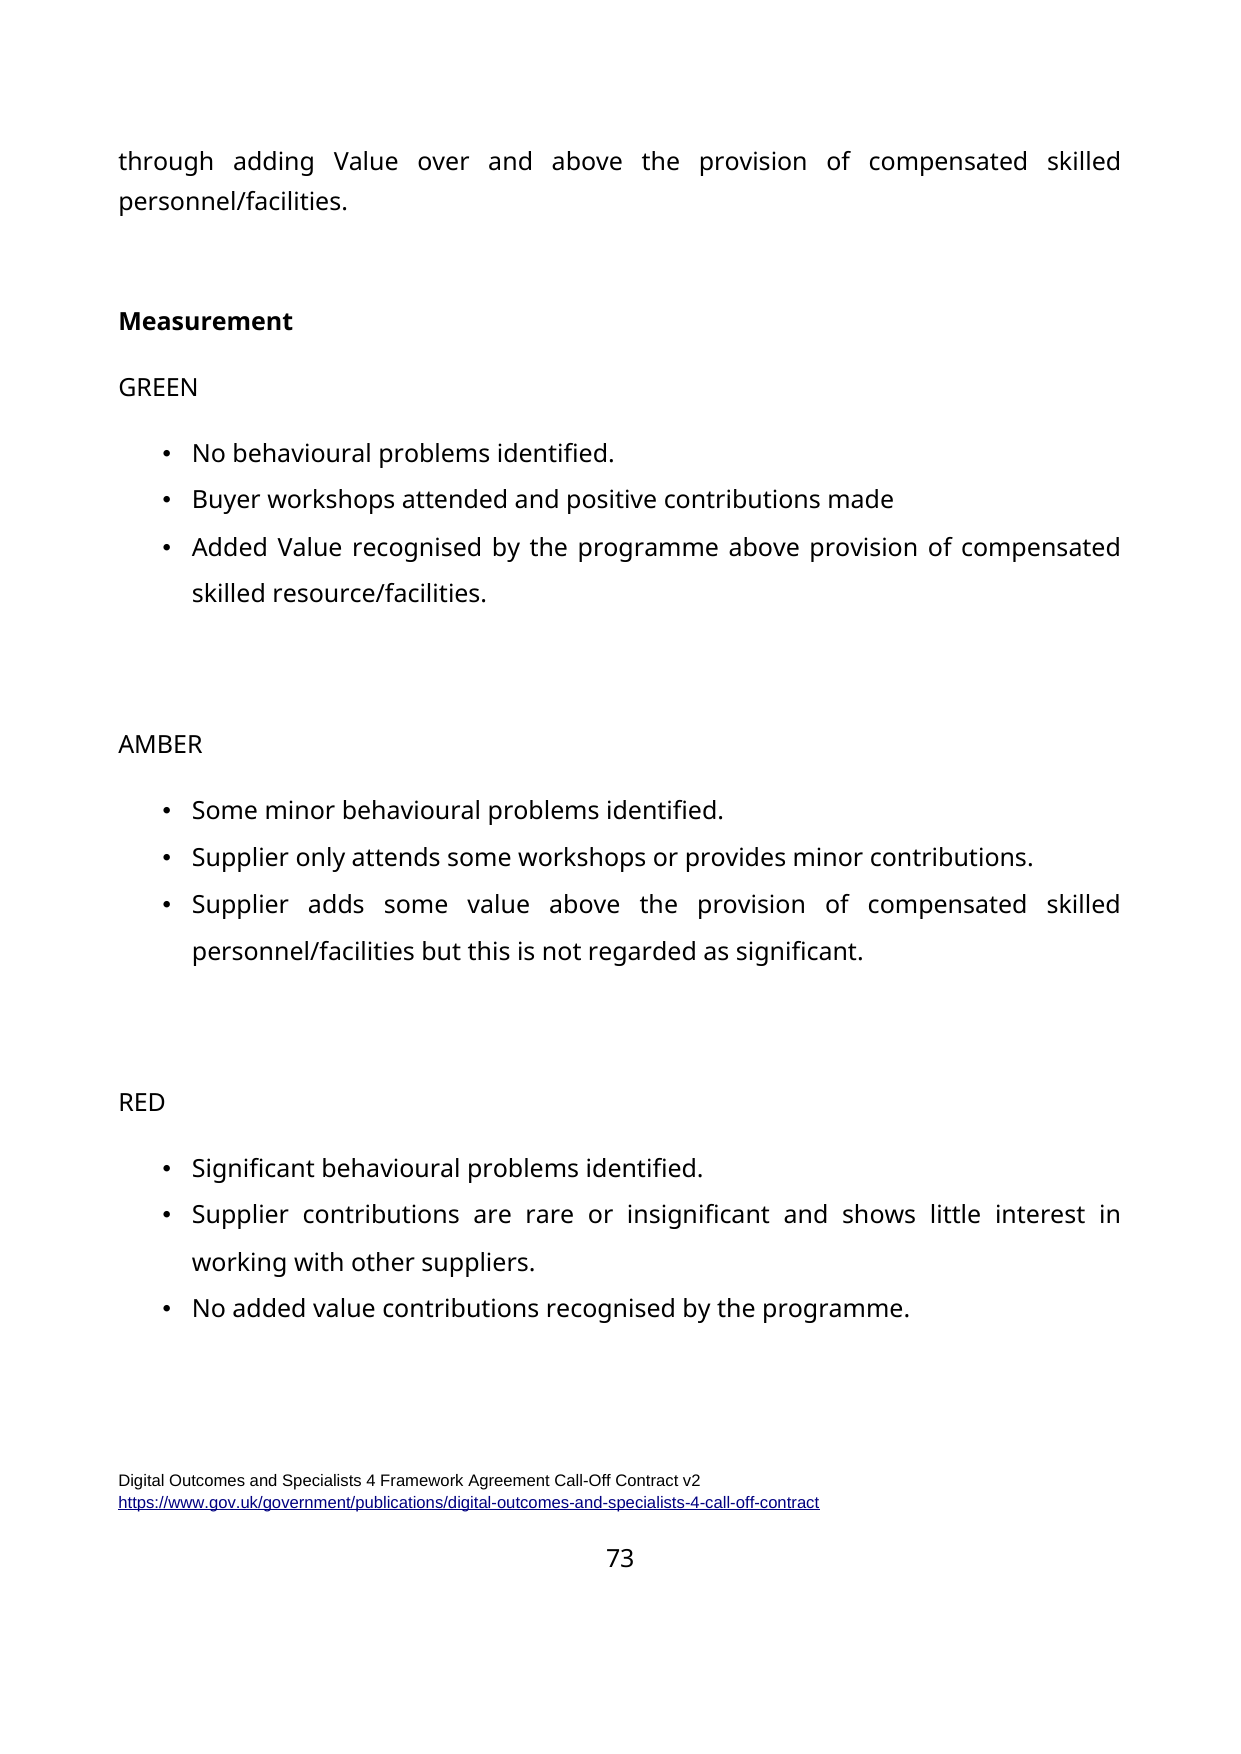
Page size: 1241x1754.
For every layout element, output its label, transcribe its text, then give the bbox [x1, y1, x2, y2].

list Significant behavioural problems identified. [162, 1150, 1122, 1184]
list No behavioural problems identified. [162, 435, 1122, 469]
text through adding Value over and above the provision of compensated skilled personnel/facilities. [118, 143, 1122, 218]
list Supplier only attends some workshops or provides minor contributions. [162, 840, 1122, 874]
text Measurement [118, 303, 1122, 338]
text RED [118, 1084, 1122, 1118]
list Some minor behavioural problems identified. [162, 793, 1122, 827]
list Buyer workshops attended and positive contributions made [162, 482, 1122, 516]
list No added value contributions recognised by the programme. [162, 1291, 1122, 1325]
list Supplier adds some value above the provision of compensated skilled personnel/facilities but this is not regarded as significant. [162, 887, 1122, 968]
text GREEN [118, 369, 1122, 403]
list Supplier contributions are rare or insignificant and shows little interest in working with other suppliers. [162, 1197, 1122, 1278]
text AMBER [118, 727, 1122, 761]
list Added Value recognised by the programme above provision of compensated skilled resource/facilities. [162, 529, 1122, 610]
